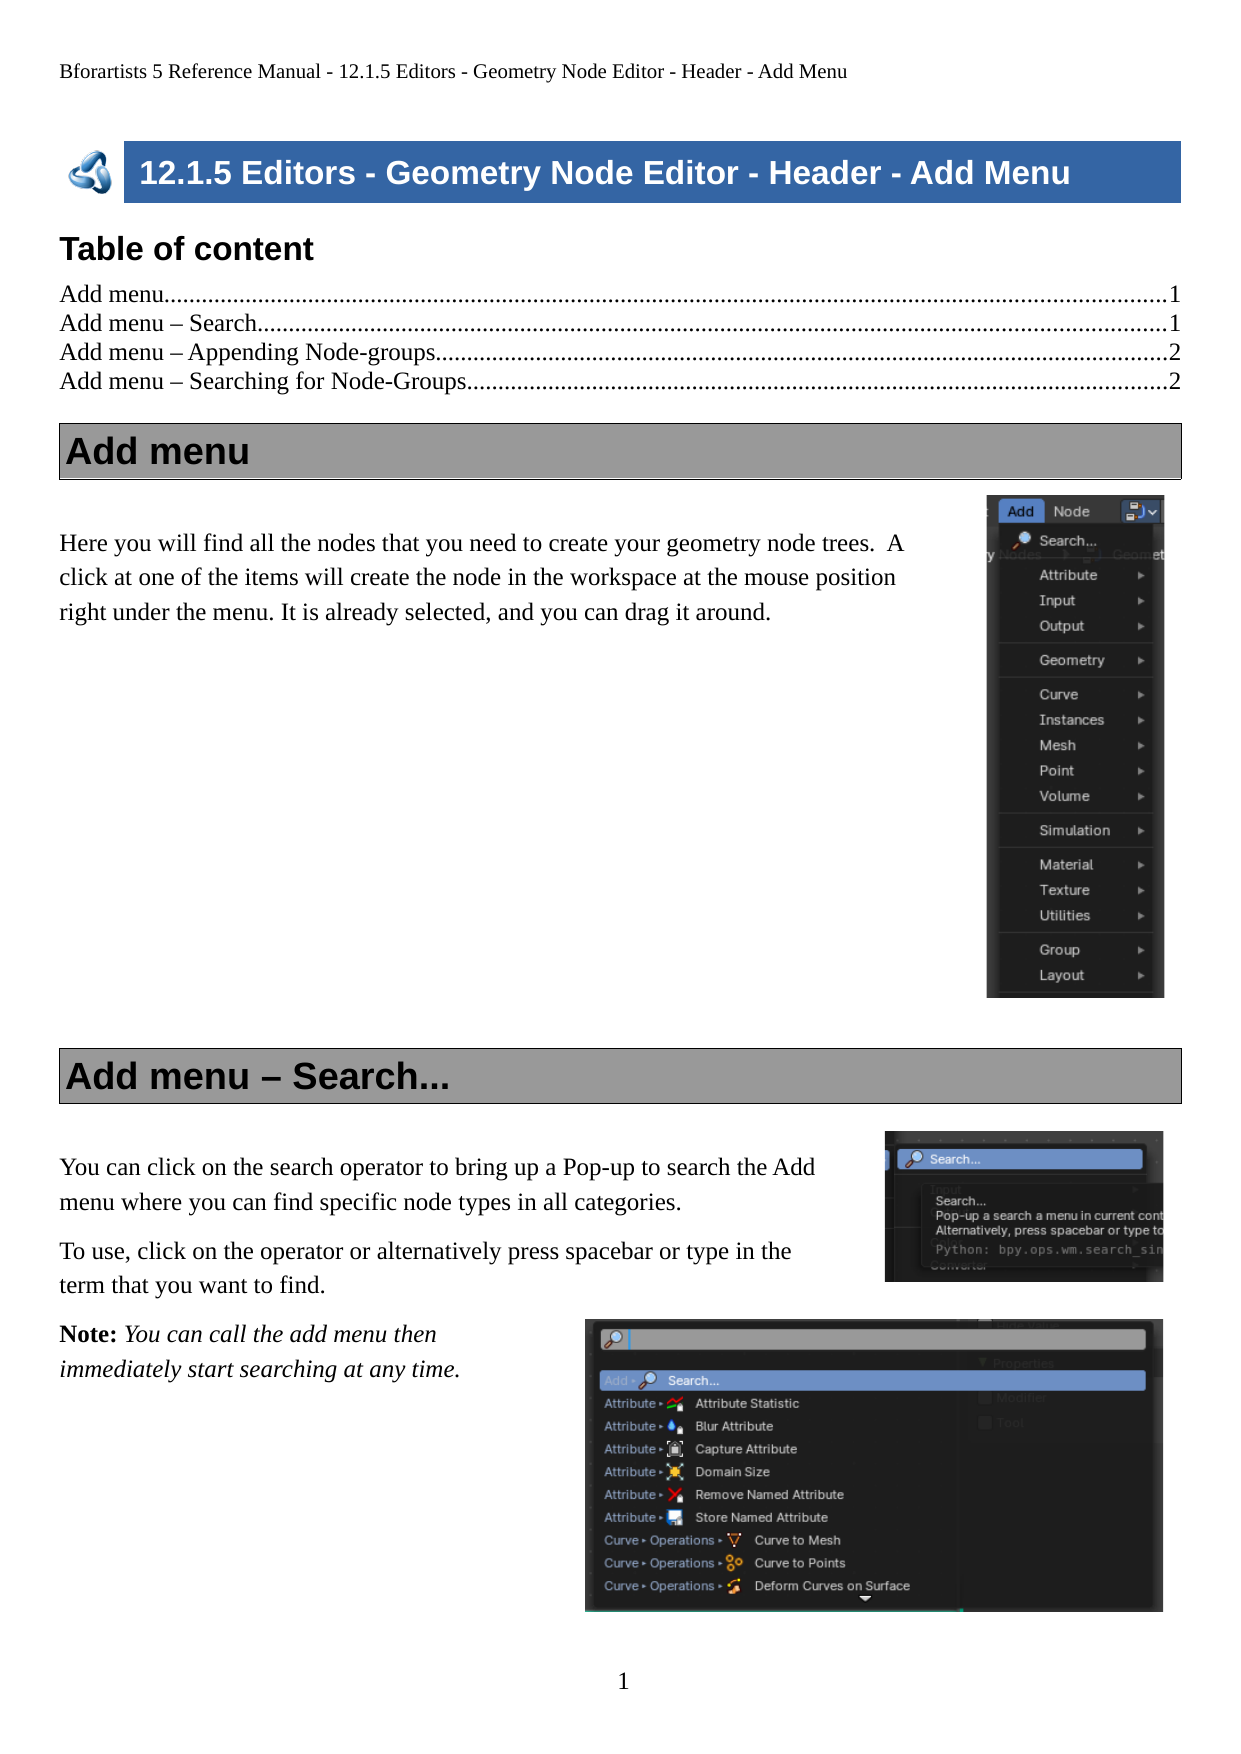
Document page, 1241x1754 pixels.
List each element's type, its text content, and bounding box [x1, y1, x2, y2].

table_header Add menu – Search... [60, 1049, 1181, 1103]
text Add menu – Searching for Node-Groups 2 [59, 366, 1181, 394]
table_header [59, 141, 124, 203]
text Note: You can call the add menu then immediately start searching at any time. [59, 1319, 585, 1383]
subtitle Table of content [59, 228, 1181, 267]
picture [884, 1131, 1164, 1282]
text To use, click on the operator or alternatively press spacebar or type in the term that you want to find. [59, 1236, 1181, 1299]
table_header Add menu [60, 424, 1181, 478]
table_header 12.1.5 Editors - Geometry Node Editor - Header - Add Menu [124, 141, 1181, 203]
text Add menu – Appending Node-groups 2 [59, 337, 1181, 366]
text Here you will find all the nodes that you need to create your geometry node trees. A click at one of the items will create the node in the workspace at the mouse position right under the menu. It is already selected, and you can drag it around. [59, 528, 986, 625]
picture [986, 495, 1165, 998]
picture [65, 147, 114, 197]
text Add menu – Search 1 [59, 308, 1181, 337]
picture [585, 1319, 1164, 1612]
text You can click on the search operator to bring up a Pop-up to search the Add menu where you can find specific node types in all categories. [59, 1152, 884, 1216]
text Add menu 1 [59, 279, 1181, 308]
